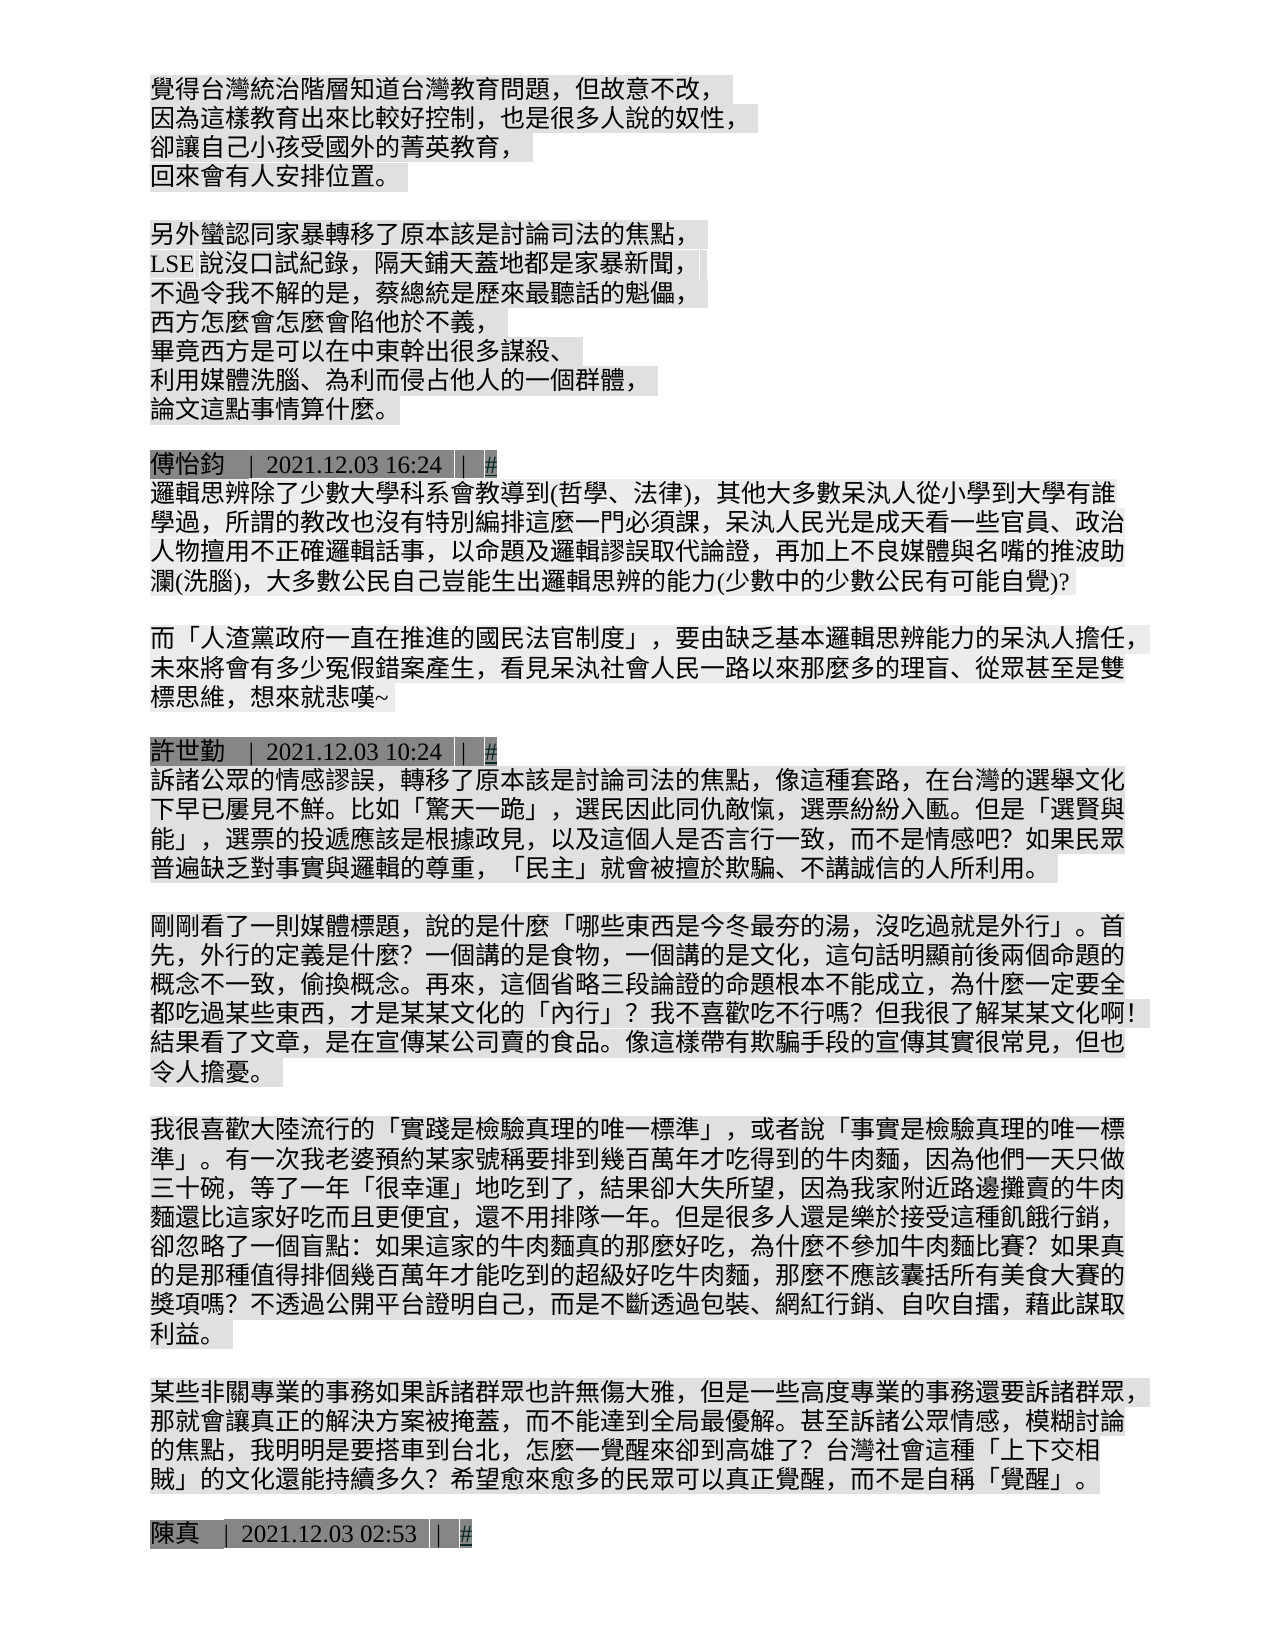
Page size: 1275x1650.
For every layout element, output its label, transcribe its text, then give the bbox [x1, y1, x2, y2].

text 傅怡鈞 | 2021.12.03 16:24 | # [150, 450, 1125, 479]
text 覺得台灣統治階層知道台灣教育問題，但故意不改， 因為這樣教育出來比較好控制，也是很多人說的奴性， 卻讓自己小孩受國外的菁英教育， 回來會有人安排位置。 另外蠻認同家暴轉移了原本該是討論司法的焦點， LSE說沒口試紀錄，隔天鋪天蓋地都是家暴新聞， 不過令我不解的是，蔡總統是歷來最聽話的魁儡， 西方怎麼會怎麼會陷他於不義， 畢竟西方是可以在中東幹出很多謀殺、 利用媒體洗腦、為利而侵占他人的一個群體， 論文這點事情算什麼。 [150, 75, 1125, 425]
text 邏輯思辨除了少數大學科系會教導到(哲學、法律)，其他大多數呆汍人從小學到大學有誰學過，所謂的教改也沒有特別編排這麼一門必須課，呆汍人民光是成天看一些官員、政治人物擅用不正確邏輯話事，以命題及邏輯謬誤取代論證，再加上不良媒體與名嘴的推波助瀾(洗腦)，大多數公民自己豈能生出邏輯思辨的能力(少數中的少數公民有可能自覺)? 而「人渣黨政府一直在推進的國民法官制度」，要由缺乏基本邏輯思辨能力的呆汍人擔任，未來將會有多少冤假錯案產生，看見呆汍社會人民一路以來那麼多的理盲、從眾甚至是雙標思維，想來就悲嘆~ [150, 479, 1125, 712]
text 許世勤 | 2021.12.03 10:24 | # [150, 737, 1125, 766]
text 陳真 | 2021.12.03 02:53 | # [150, 1519, 1125, 1549]
text 訴諸公眾的情感謬誤，轉移了原本該是討論司法的焦點，像這種套路，在台灣的選舉文化下早已屢見不鮮。比如「驚天一跪」，選民因此同仇敵愾，選票紛紛入匭。但是「選賢與能」，選票的投遞應該是根據政見，以及這個人是否言行一致，而不是情感吧？如果民眾普遍缺乏對事實與邏輯的尊重，「民主」就會被擅於欺騙、不講誠信的人所利用。 剛剛看了一則媒體標題，說的是什麼「哪些東西是今冬最夯的湯，沒吃過就是外行」。首先，外行的定義是什麼？一個講的是食物，一個講的是文化，這句話明顯前後兩個命題的概念不一致，偷換概念。再來，這個省略三段論證的命題根本不能成立，為什麼一定要全都吃過某些東西，才是某某文化的「內行」？我不喜歡吃不行嗎？但我很了解某某文化啊！結果看了文章，是在宣傳某公司賣的食品。像這樣帶有欺騙手段的宣傳其實很常見，但也令人擔憂。 我很喜歡大陸流行的「實踐是檢驗真理的唯一標準」，或者說「事實是檢驗真理的唯一標準」。有一次我老婆預約某家號稱要排到幾百萬年才吃得到的牛肉麵，因為他們一天只做三十碗，等了一年「很幸運」地吃到了，結果卻大失所望，因為我家附近路邊攤賣的牛肉麵還比這家好吃而且更便宜，還不用排隊一年。但是很多人還是樂於接受這種飢餓行銷，卻忽略了一個盲點：如果這家的牛肉麵真的那麼好吃，為什麼不參加牛肉麵比賽？如果真的是那種值得排個幾百萬年才能吃到的超級好吃牛肉麵，那麼不應該囊括所有美食大賽的獎項嗎？不透過公開平台證明自己，而是不斷透過包裝、網紅行銷、自吹自擂，藉此謀取利益。 某些非關專業的事務如果訴諸群眾也許無傷大雅，但是一些高度專業的事務還要訴諸群眾，那就會讓真正的解決方案被掩蓋，而不能達到全局最優解。甚至訴諸公眾情感，模糊討論的焦點，我明明是要搭車到台北，怎麼一覺醒來卻到高雄了？台灣社會這種「上下交相賊」的文化還能持續多久？希望愈來愈多的民眾可以真正覺醒，而不是自稱「覺醒」。 [150, 766, 1125, 1494]
